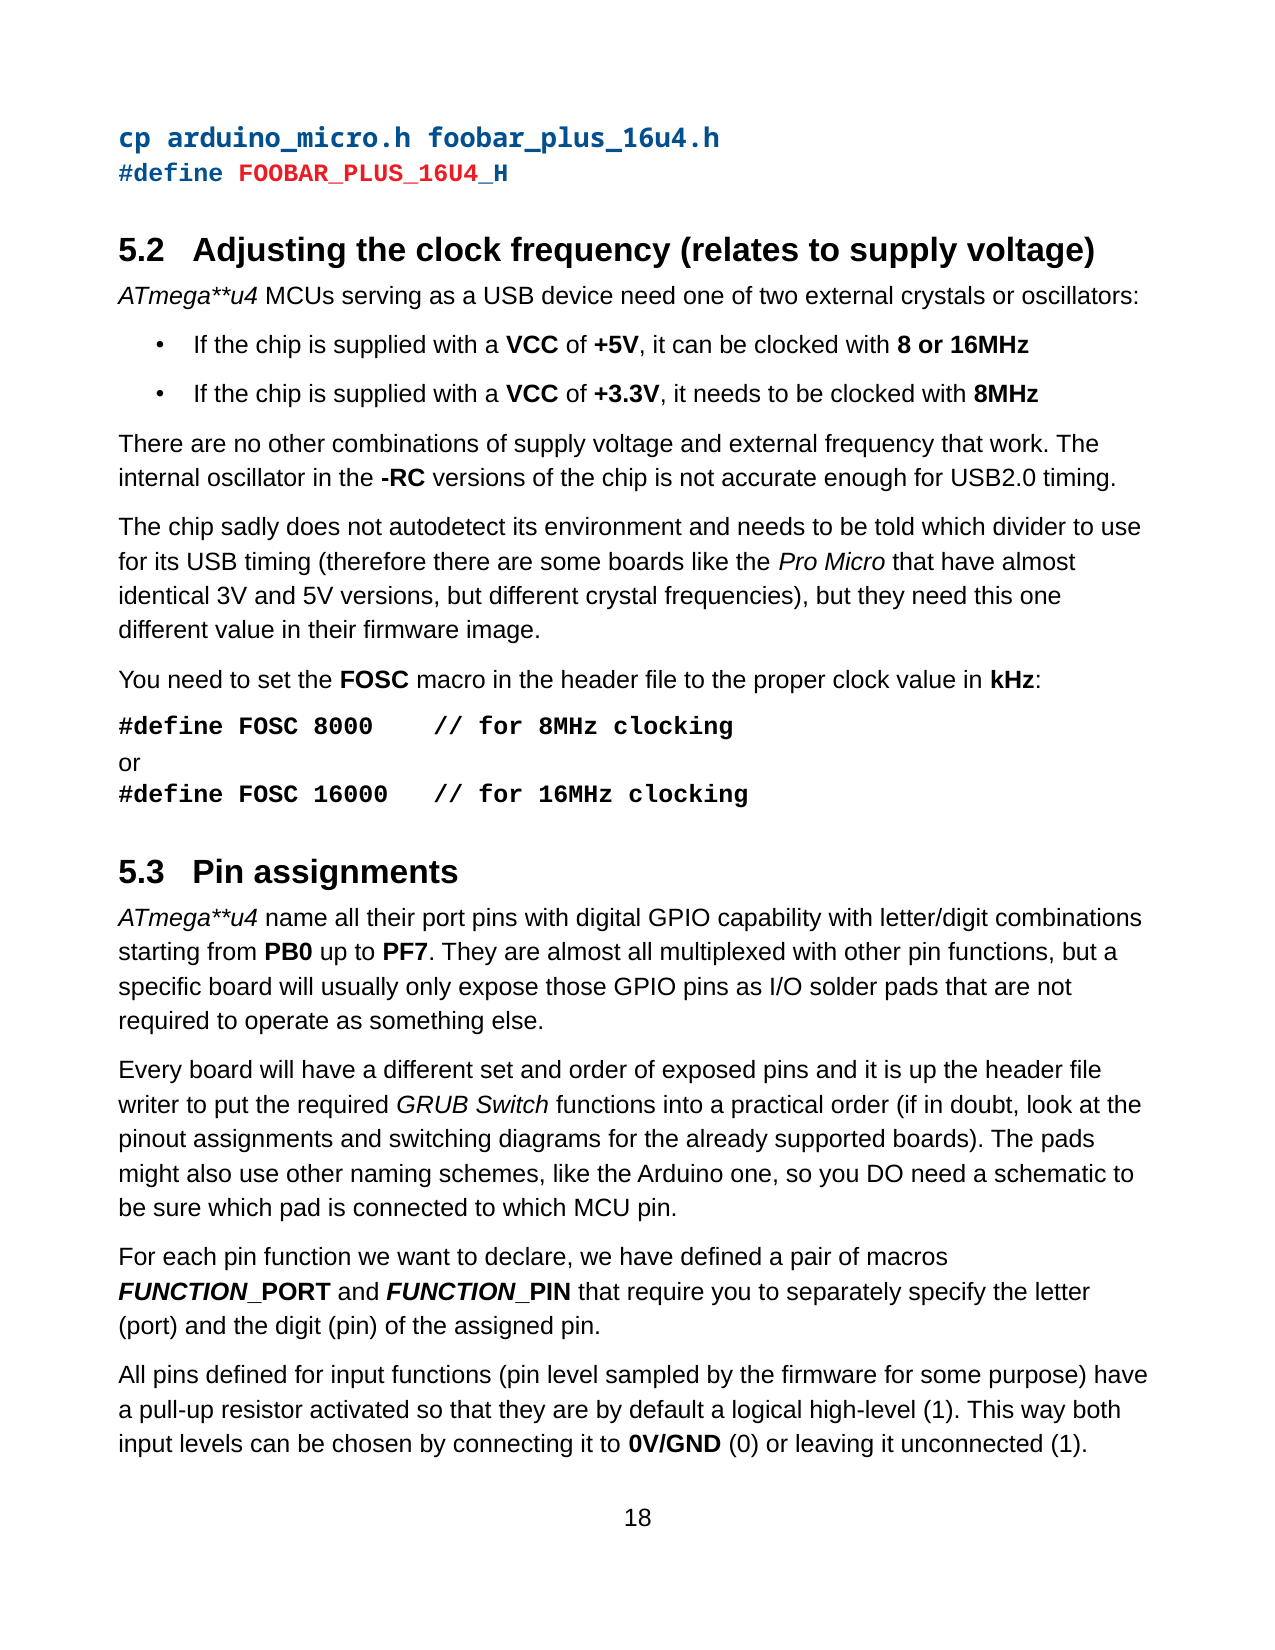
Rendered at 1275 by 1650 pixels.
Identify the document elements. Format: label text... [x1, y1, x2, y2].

text For each pin function we want to declare, we have defined a pair of macros FUNCTION_PORT and FUNCTION_PIN that require you to separately specify the letter (port) and the digit (pin) of the assigned pin. [118, 1242, 1157, 1340]
list If the chip is supplied with a VCC of +3.3V, it needs to be clocked with 8MHz [156, 379, 1157, 408]
text ATmega**u4 name all their port pins with digital GPIO capability with letter/digit combinations starting from PB0 up to PF7. They are almost all multiplexed with other pin functions, but a specific board will usually only expose those GPIO pins as I/O solder pads that are not required to operate as something else. [118, 903, 1157, 1035]
subtitle Adjusting the clock frequency (relates to supply voltage) [118, 230, 1157, 269]
text Every board will have a different set and order of exposed pins and it is up the header file writer to put the required GRUB Switch functions into a practical order (if in doubt, look at the pinout assignments and switching diagrams for the already supported boards). The pads might also use other naming schemes, like the Arduino one, so you DO need a schematic to be sure which pad is connected to which MCU pin. [118, 1055, 1157, 1222]
text You need to set the FOSC macro in the header file to the proper clock value in kHz: [118, 664, 1157, 693]
text All pins defined for input functions (pin level sampled by the firmware for some purpose) have a pull-up resistor activated so that they are by default a logical high-level (1). This way both input levels can be chosen by connecting it to 0V/GND (0) or leaving it unconnected (1). [118, 1360, 1157, 1458]
subtitle Pin assignments [118, 851, 1157, 890]
text cp arduino_micro.h foobar_plus_16u4.h #define FOOBAR_PLUS_16U4_H [118, 118, 1157, 189]
text The chip sadly does not autodetect its environment and needs to be told which divider to use for its USB timing (therefore there are some boards like the Pro Micro that have almost identical 3V and 5V versions, but different crystal frequencies), but they need this one different value in their firmware image. [118, 512, 1157, 644]
text There are no other combinations of supply voltage and external frequency that work. The internal oscillator in the -RC versions of the chip is not accurate enough for USB2.0 timing. [118, 428, 1157, 492]
text ATmega**u4 MCUs serving as a USB device need one of two external crystals or oscillators: [118, 281, 1157, 310]
text #define FOSC 8000 // for 8MHz clocking or #define FOSC 16000 // for 16MHz clocking [118, 714, 1157, 810]
list If the chip is supplied with a VCC of +5V, it can be clocked with 8 or 16MHz [156, 330, 1157, 359]
